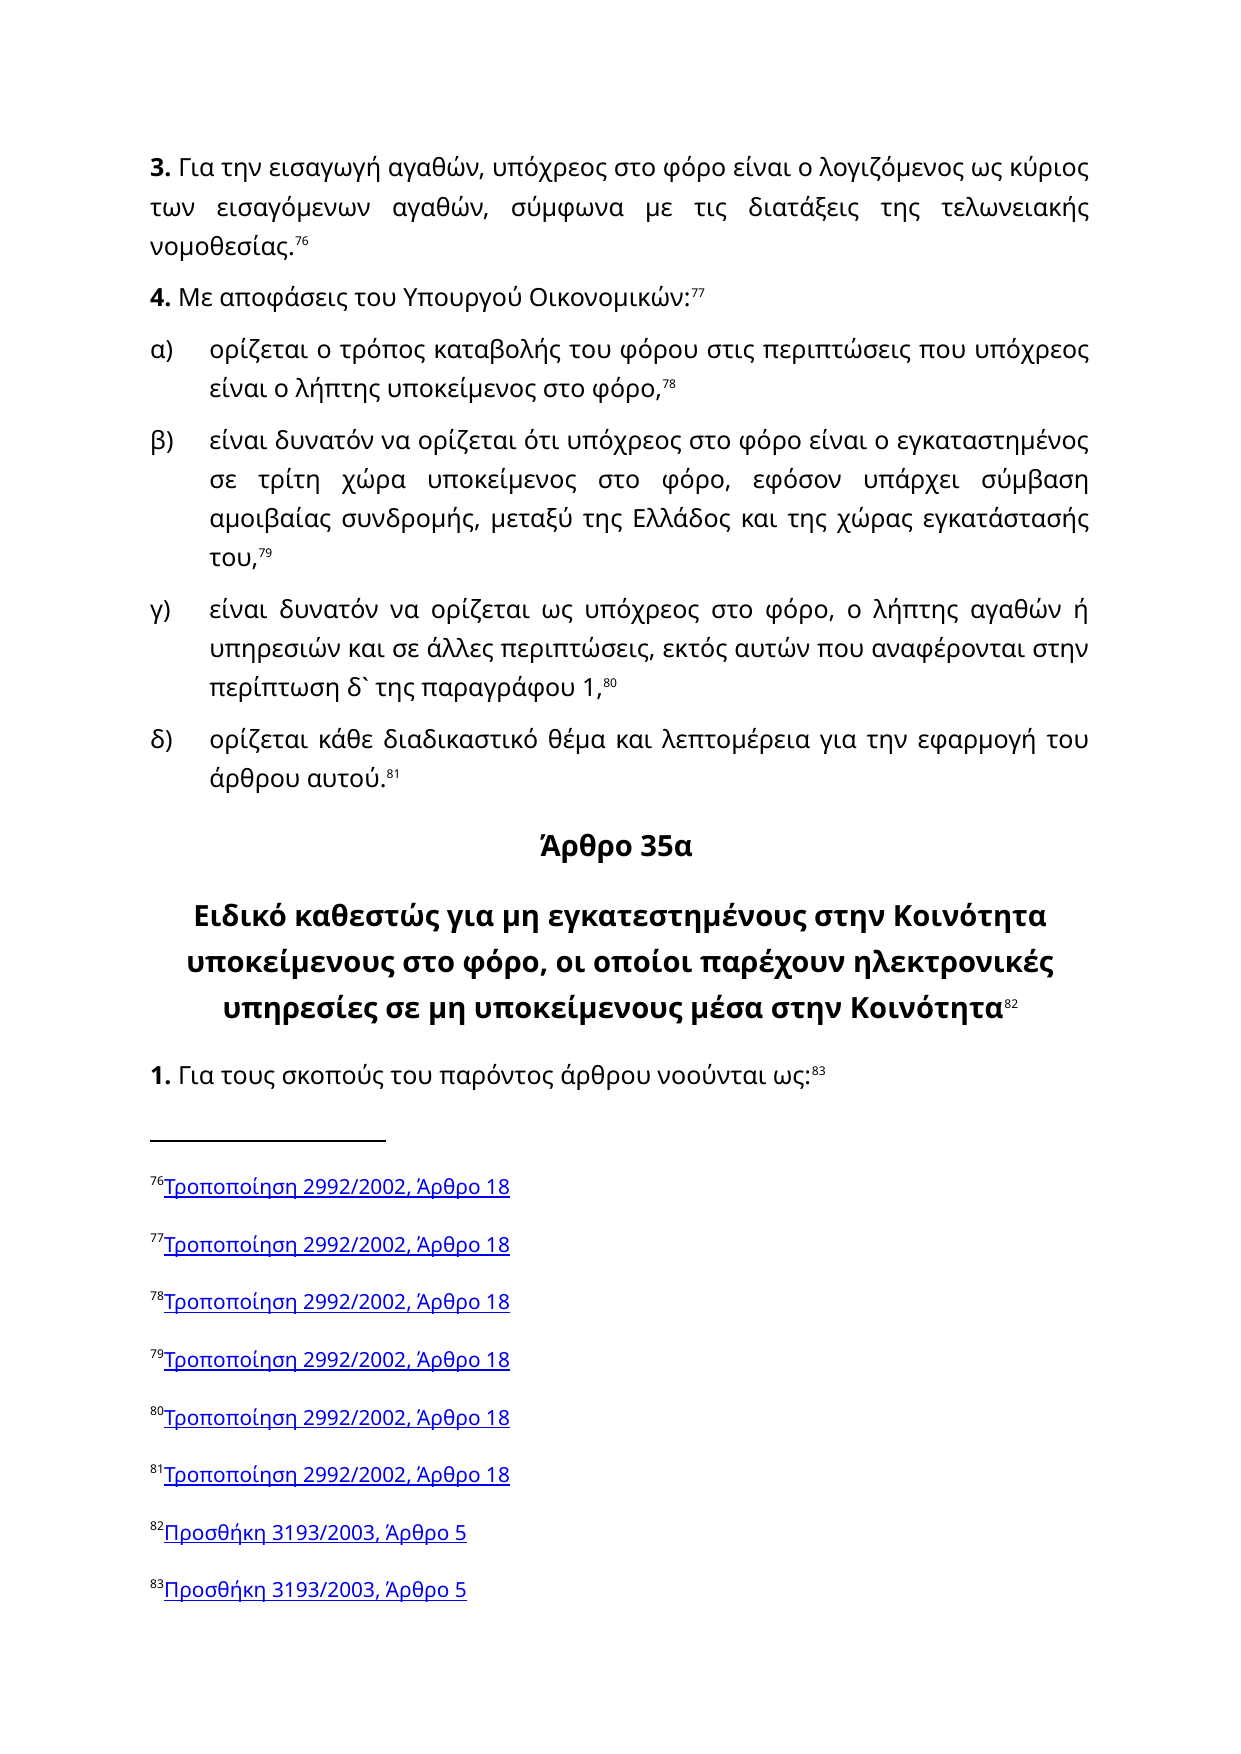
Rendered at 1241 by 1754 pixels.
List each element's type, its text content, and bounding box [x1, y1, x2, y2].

text 4. Με αποφάσεις του Υπουργού Οικονομικών: [150, 280, 1090, 314]
text 3. Για την εισαγωγή αγαθών, υπόχρεος στο φόρο είναι ο λογιζόμενος ως κύριος των εισαγόμενων αγαθών, σύμφωνα με τις διατάξεις της τελωνειακής νομοθεσίας. [150, 150, 1090, 262]
subtitle Άρθρο 35α [150, 825, 1090, 865]
text Τροποποίηση 2992/2002, Άρθρο 18 [150, 1460, 1090, 1489]
list β) είναι δυνατόν να ορίζεται ότι υπόχρεος στο φόρο είναι ο εγκαταστημένος σε τρίτη χώρα υποκείμενος στο φόρο, εφόσον υπάρχει σύμβαση αμοιβαίας συνδρομής, μεταξύ της Ελλάδος και της χώρας εγκατάστασής του, [150, 422, 1090, 574]
text 1. Για τους σκοπούς του παρόντος άρθρου νοούνται ως: [150, 1057, 1090, 1092]
text Προσθήκη 3193/2003, Άρθρο 5 [150, 1576, 1090, 1604]
text Τροποποίηση 2992/2002, Άρθρο 18 [150, 1230, 1090, 1258]
text Τροποποίηση 2992/2002, Άρθρο 18 [150, 1345, 1090, 1373]
text Προσθήκη 3193/2003, Άρθρο 5 [150, 1518, 1090, 1546]
text Τροποποίηση 2992/2002, Άρθρο 18 [150, 1287, 1090, 1316]
text Τροποποίηση 2992/2002, Άρθρο 18 [150, 1172, 1090, 1201]
subtitle Ειδικό καθεστώς για μη εγκατεστημένους στην Κοινότητα υποκείμενους στο φόρο, οι οποίοι παρέχουν ηλεκτρονικές υπηρεσίες σε μη υποκείμενους μέσα στην Κοινότητα [150, 896, 1090, 1027]
text Τροποποίηση 2992/2002, Άρθρο 18 [150, 1403, 1090, 1431]
list α) ορίζεται ο τρόπος καταβολής του φόρου στις περιπτώσεις που υπόχρεος είναι ο λήπτης υποκείμενος στο φόρο, [150, 332, 1090, 405]
list δ) ορίζεται κάθε διαδικαστικό θέμα και λεπτομέρεια για την εφαρμογή του άρθρου αυτού. [150, 722, 1090, 795]
list γ) είναι δυνατόν να ορίζεται ως υπόχρεος στο φόρο, ο λήπτης αγαθών ή υπηρεσιών και σε άλλες περιπτώσεις, εκτός αυτών που αναφέρονται στην περίπτωση δ` της παραγράφου 1, [150, 592, 1090, 704]
